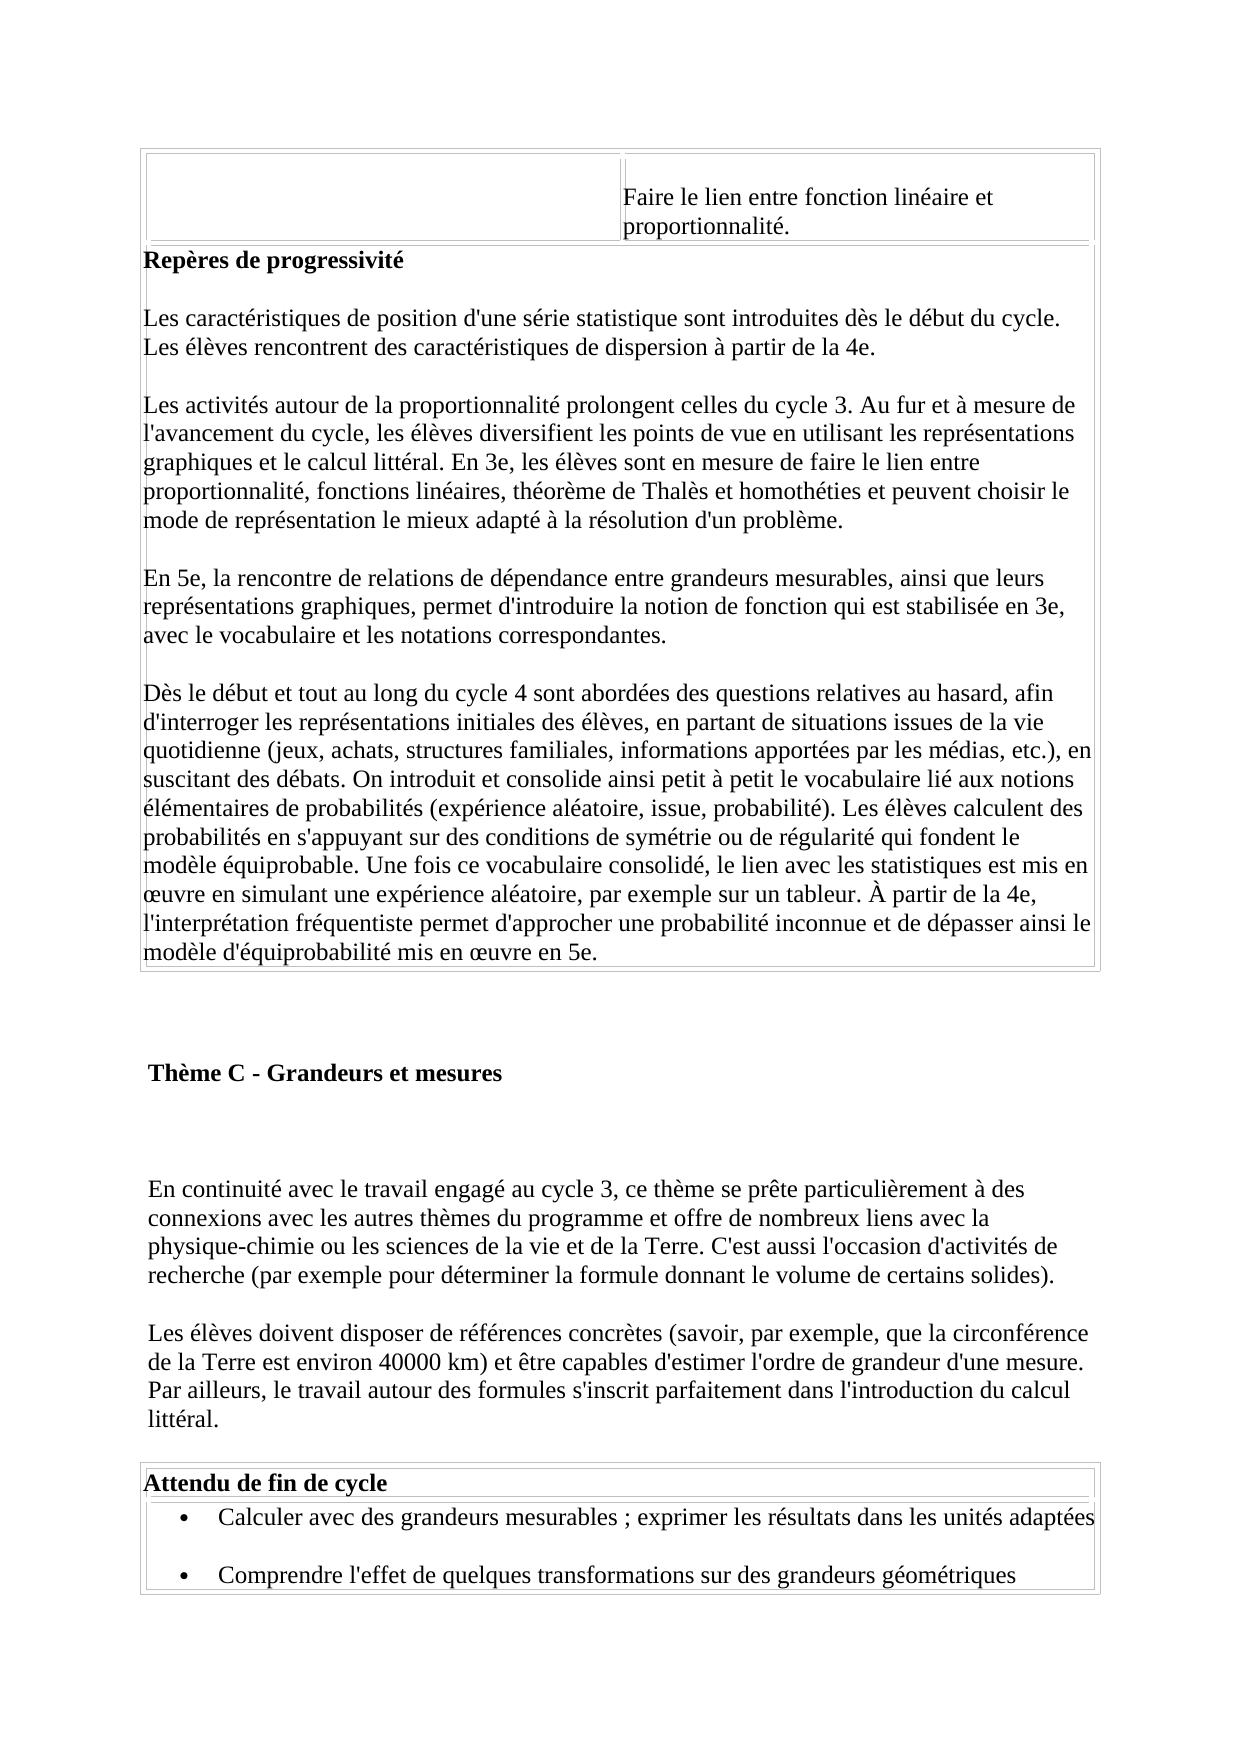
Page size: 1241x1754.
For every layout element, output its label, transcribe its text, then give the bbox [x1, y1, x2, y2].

text En continuité avec le travail engagé au cycle 3, ce thème se prête particulièrement à des connexions avec les autres thèmes du programme et offre de nombreux liens avec la physique-chimie ou les sciences de la vie et de la Terre. C'est aussi l'occasion d'activités de recherche (par exemple pour déterminer la formule donnant le volume de certains solides). [148, 1174, 1093, 1289]
table_cell Repères de progressivité Les caractéristiques de position d'une série statistique sont introduites dès le début du cycle. Les élèves rencontrent des caractéristiques de dispersion à partir de la 4e. Les activités autour de la proportionnalité prolongent celles du cycle 3. Au fur et à mesure de l'avancement du cycle, les élèves diversifient les points de vue en utilisant les représentations graphiques et le calcul littéral. En 3e, les élèves sont en mesure de faire le lien entre proportionnalité, fonctions linéaires, théorème de Thalès et homothéties et peuvent choisir le mode de représentation le mieux adapté à la résolution d'un problème. En 5e, la rencontre de relations de dépendance entre grandeurs mesurables, ainsi que leurs représentations graphiques, permet d'introduire la notion de fonction qui est stabilisée en 3e, avec le vocabulaire et les notations correspondantes. Dès le début et tout au long du cycle 4 sont abordées des questions relatives au hasard, afin d'interroger les représentations initiales des élèves, en partant de situations issues de la vie quotidienne (jeux, achats, structures familiales, informations apportées par les médias, etc.), en suscitant des débats. On introduit et consolide ainsi petit à petit le vocabulaire lié aux notions élémentaires de probabilités (expérience aléatoire, issue, probabilité). Les élèves calculent des probabilités en s'appuyant sur des conditions de symétrie ou de régularité qui fondent le modèle équiprobable. Une fois ce vocabulaire consolidé, le lien avec les statistiques est mis en œuvre en simulant une expérience aléatoire, par exemple sur un tableur. À partir de la 4e, l'interprétation fréquentiste permet d'approcher une probabilité inconnue et de dépasser ainsi le modèle d'équiprobabilité mis en œuvre en 5e. [143, 240, 1097, 966]
table_cell [143, 149, 623, 240]
text Thème C - Grandeurs et mesures [148, 1058, 1093, 1087]
table_cell Calculer avec des grandeurs mesurables ; exprimer les résultats dans les unités adaptées Comprendre l'effet de quelques transformations sur des grandeurs géométriques [143, 1496, 1097, 1588]
table_header Attendu de fin de cycle [143, 1463, 1097, 1496]
table_cell Faire le lien entre fonction linéaire et proportionnalité. [623, 149, 1097, 240]
text Les élèves doivent disposer de références concrètes (savoir, par exemple, que la circonférence de la Terre est environ 40000 km) et être capables d'estimer l'ordre de grandeur d'une mesure. Par ailleurs, le travail autour des formules s'inscrit parfaitement dans l'introduction du calcul littéral. [148, 1318, 1093, 1433]
